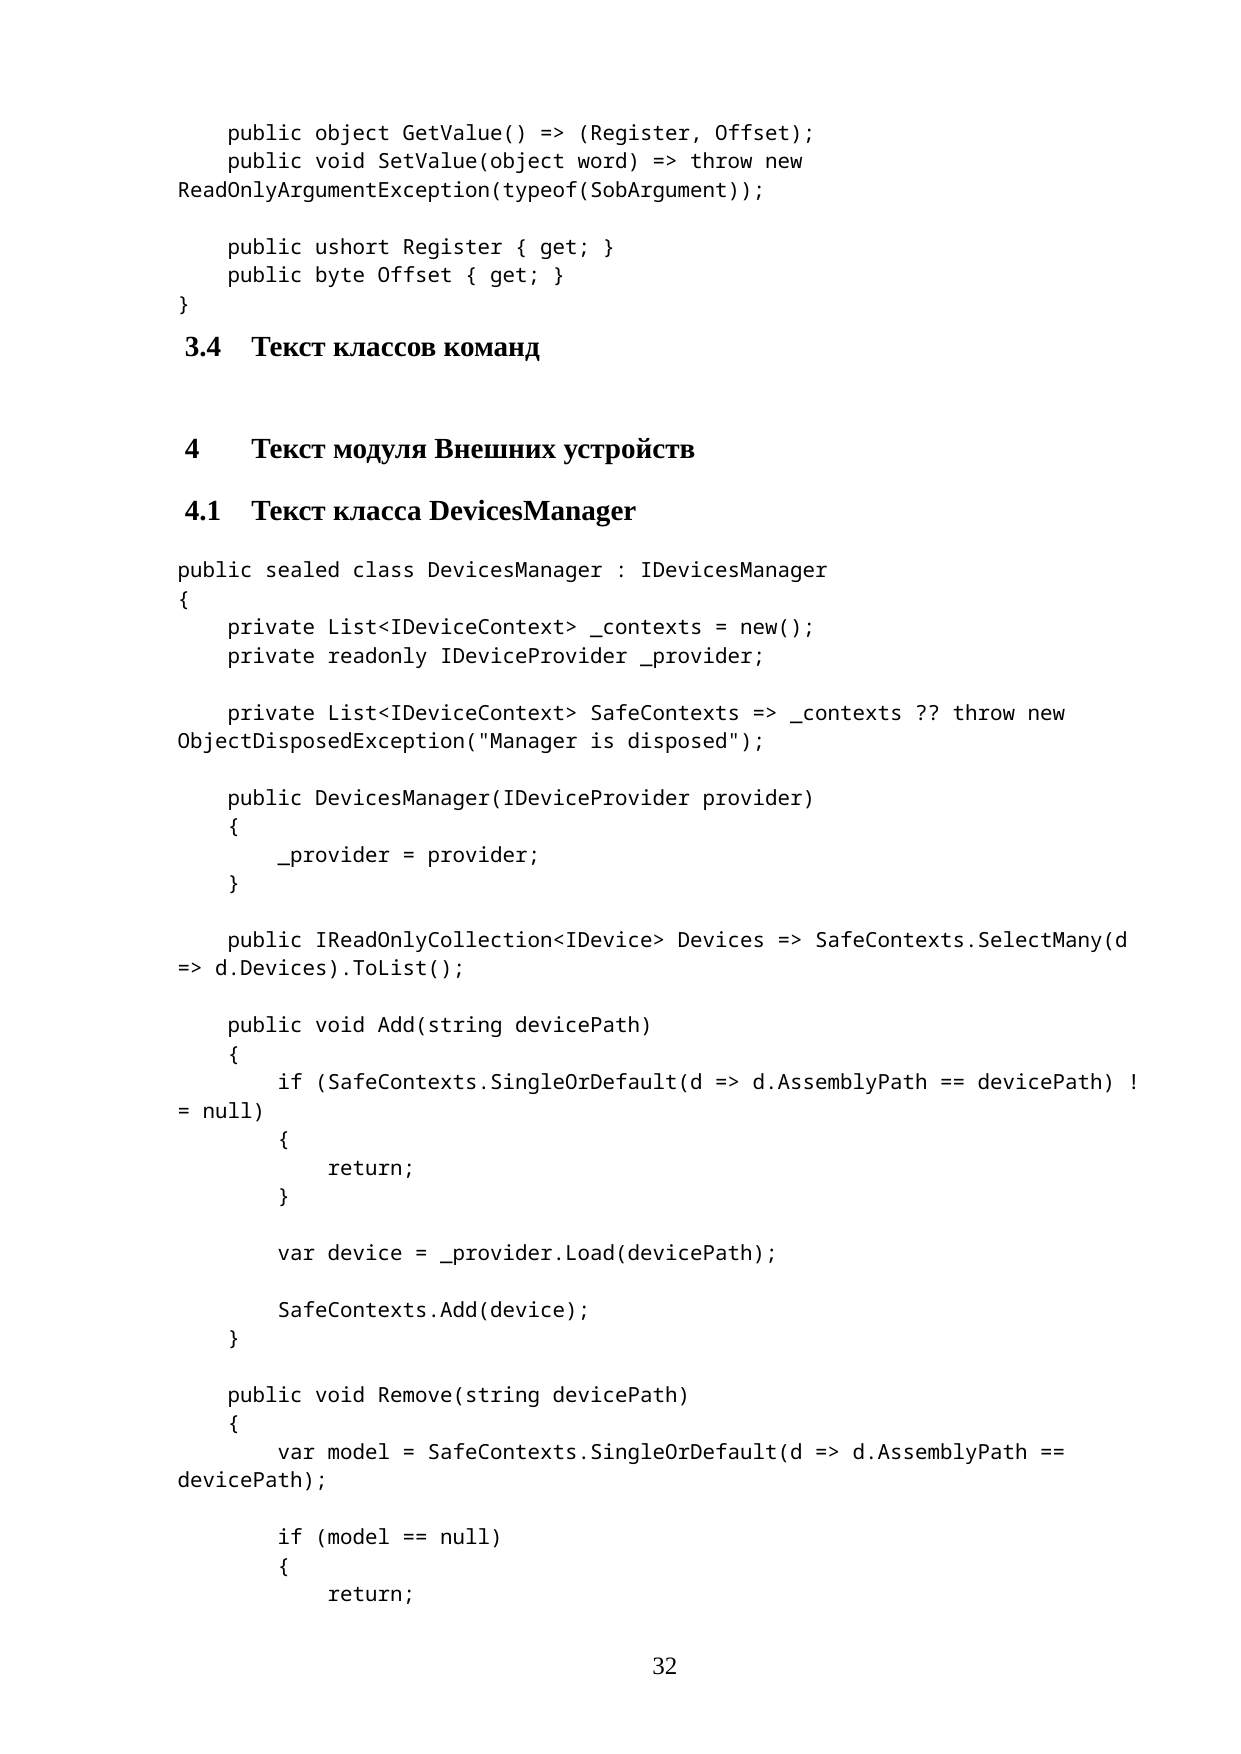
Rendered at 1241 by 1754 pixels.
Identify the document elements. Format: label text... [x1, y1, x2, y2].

table_header public sealed class DevicesManager : IDevicesManager { private List<IDeviceContext> _contexts = new(); private readonly IDeviceProvider _provider; private List<IDeviceContext> SafeContexts => _contexts ?? throw new ObjectDisposedException("Manager is disposed"); public DevicesManager(IDeviceProvider provider) { _provider = provider; } public IReadOnlyCollection<IDevice> Devices => SafeContexts.SelectMany(d => d.Devices).ToList(); public void Add(string devicePath) { if (SafeContexts.SingleOrDefault(d => d.AssemblyPath == devicePath) != null) { return; } var device = _provider.Load(devicePath); SafeContexts.Add(device); } public void Remove(string devicePath) { var model = SafeContexts.SingleOrDefault(d => d.AssemblyPath == devicePath); if (model == null) { return; [177, 555, 1152, 1608]
subtitle Текст класса DevicesManager [177, 493, 1152, 527]
subtitle Текст классов команд [177, 329, 1152, 362]
subtitle Текст модуля Внешних устройств [177, 431, 1152, 465]
table_header public object GetValue() => (Register, Offset); public void SetValue(object word) => throw new ReadOnlyArgumentException(typeof(SobArgument)); public ushort Register { get; } public byte Offset { get; } } [177, 118, 1152, 317]
table_header [177, 391, 1152, 419]
